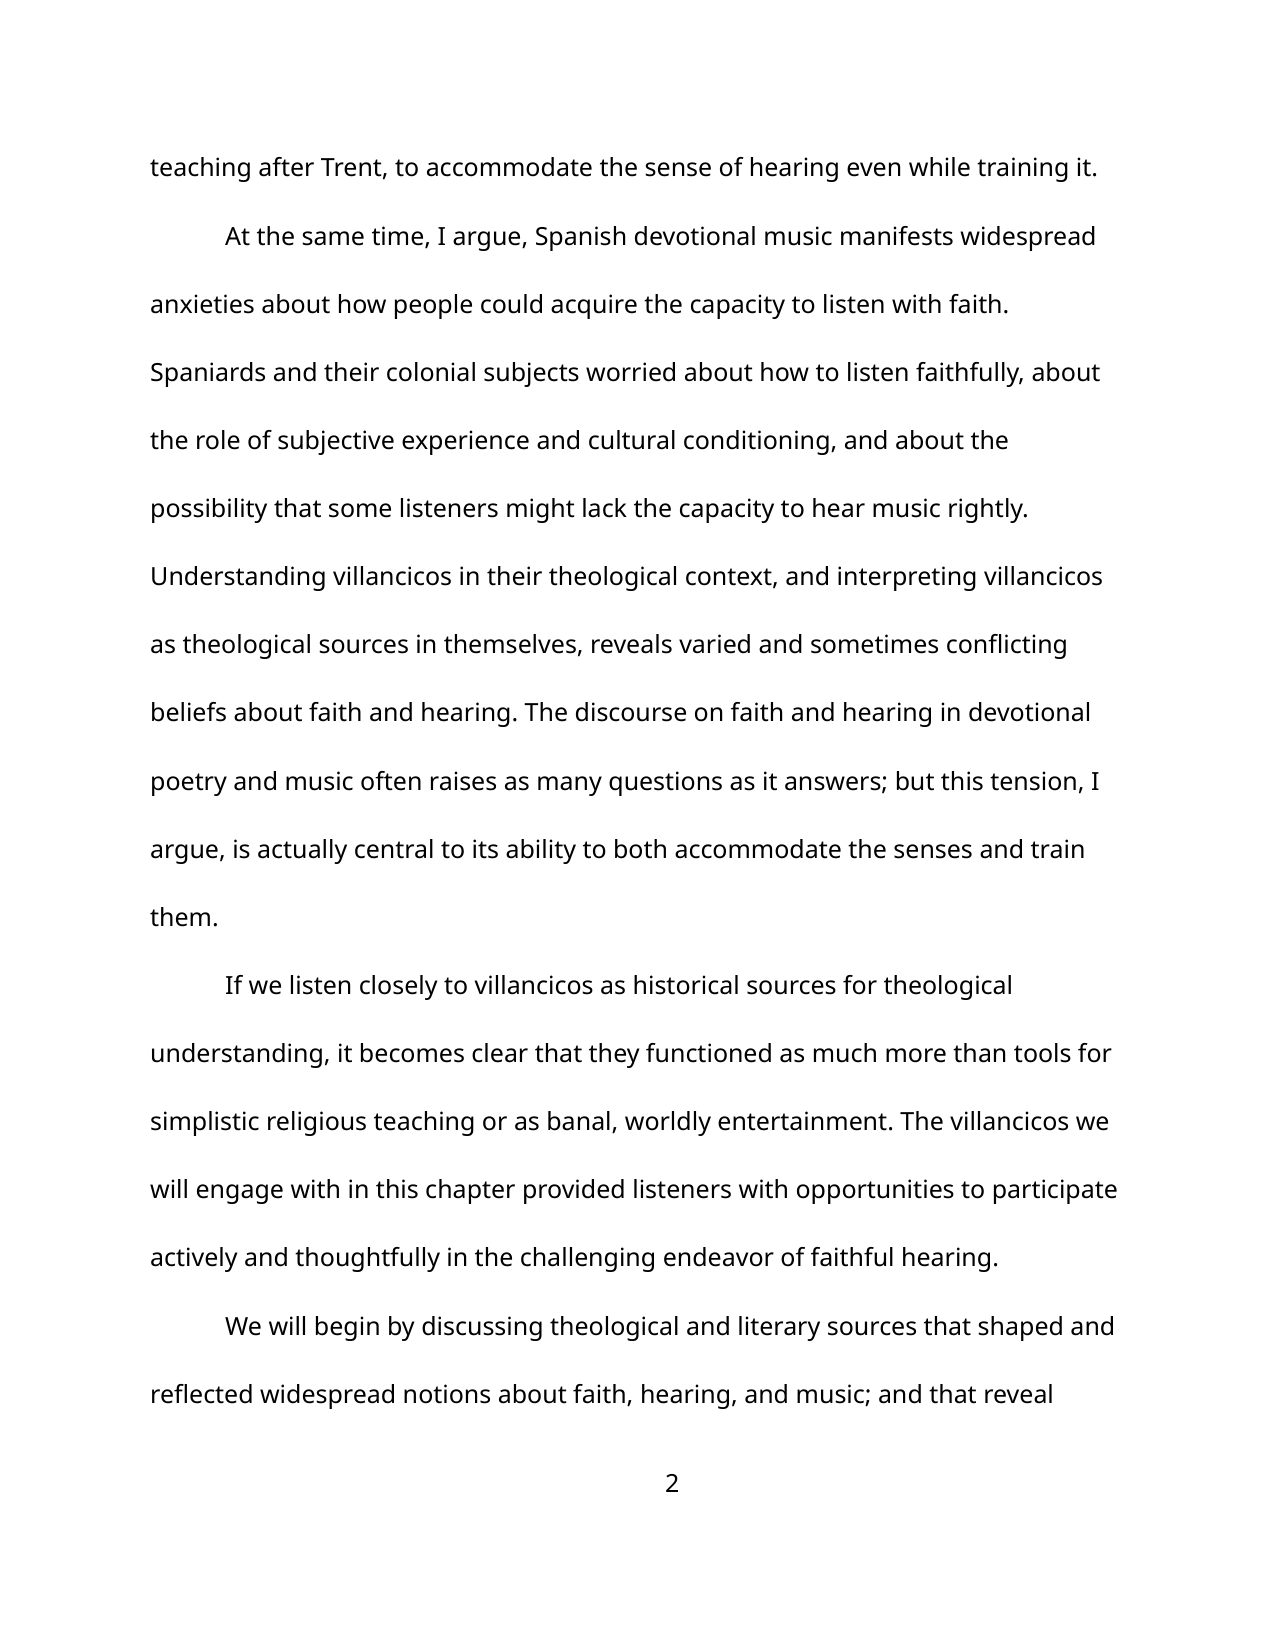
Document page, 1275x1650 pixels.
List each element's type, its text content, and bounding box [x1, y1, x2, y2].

text We will begin by discussing theological and literary sources that shaped and reflected widespread notions about faith, hearing, and music; and that reveal [150, 1308, 1125, 1410]
text teaching after Trent, to accommodate the sense of hearing even while training it. [150, 150, 1125, 184]
text If we listen closely to villancicos as historical sources for theological understanding, it becomes clear that they functioned as much more than tools for simplistic religious teaching or as banal, worldly entertainment. The villancicos we will engage with in this chapter provided listeners with opportunities to participate actively and thoughtfully in the challenging endeavor of faithful hearing. [150, 967, 1125, 1274]
text At the same time, I argue, Spanish devotional music manifests widespread anxieties about how people could acquire the capacity to listen with faith. Spaniards and their colonial subjects worried about how to listen faithfully, about the role of subjective experience and cultural conditioning, and about the possibility that some listeners might lack the capacity to hear music rightly. Understanding villancicos in their theological context, and interpreting villancicos as theological sources in themselves, reveals varied and sometimes conflicting beliefs about faith and hearing. The discourse on faith and hearing in devotional poetry and music often raises as many questions as it answers; but this tension, I argue, is actually central to its ability to both accommodate the senses and train them. [150, 218, 1125, 933]
